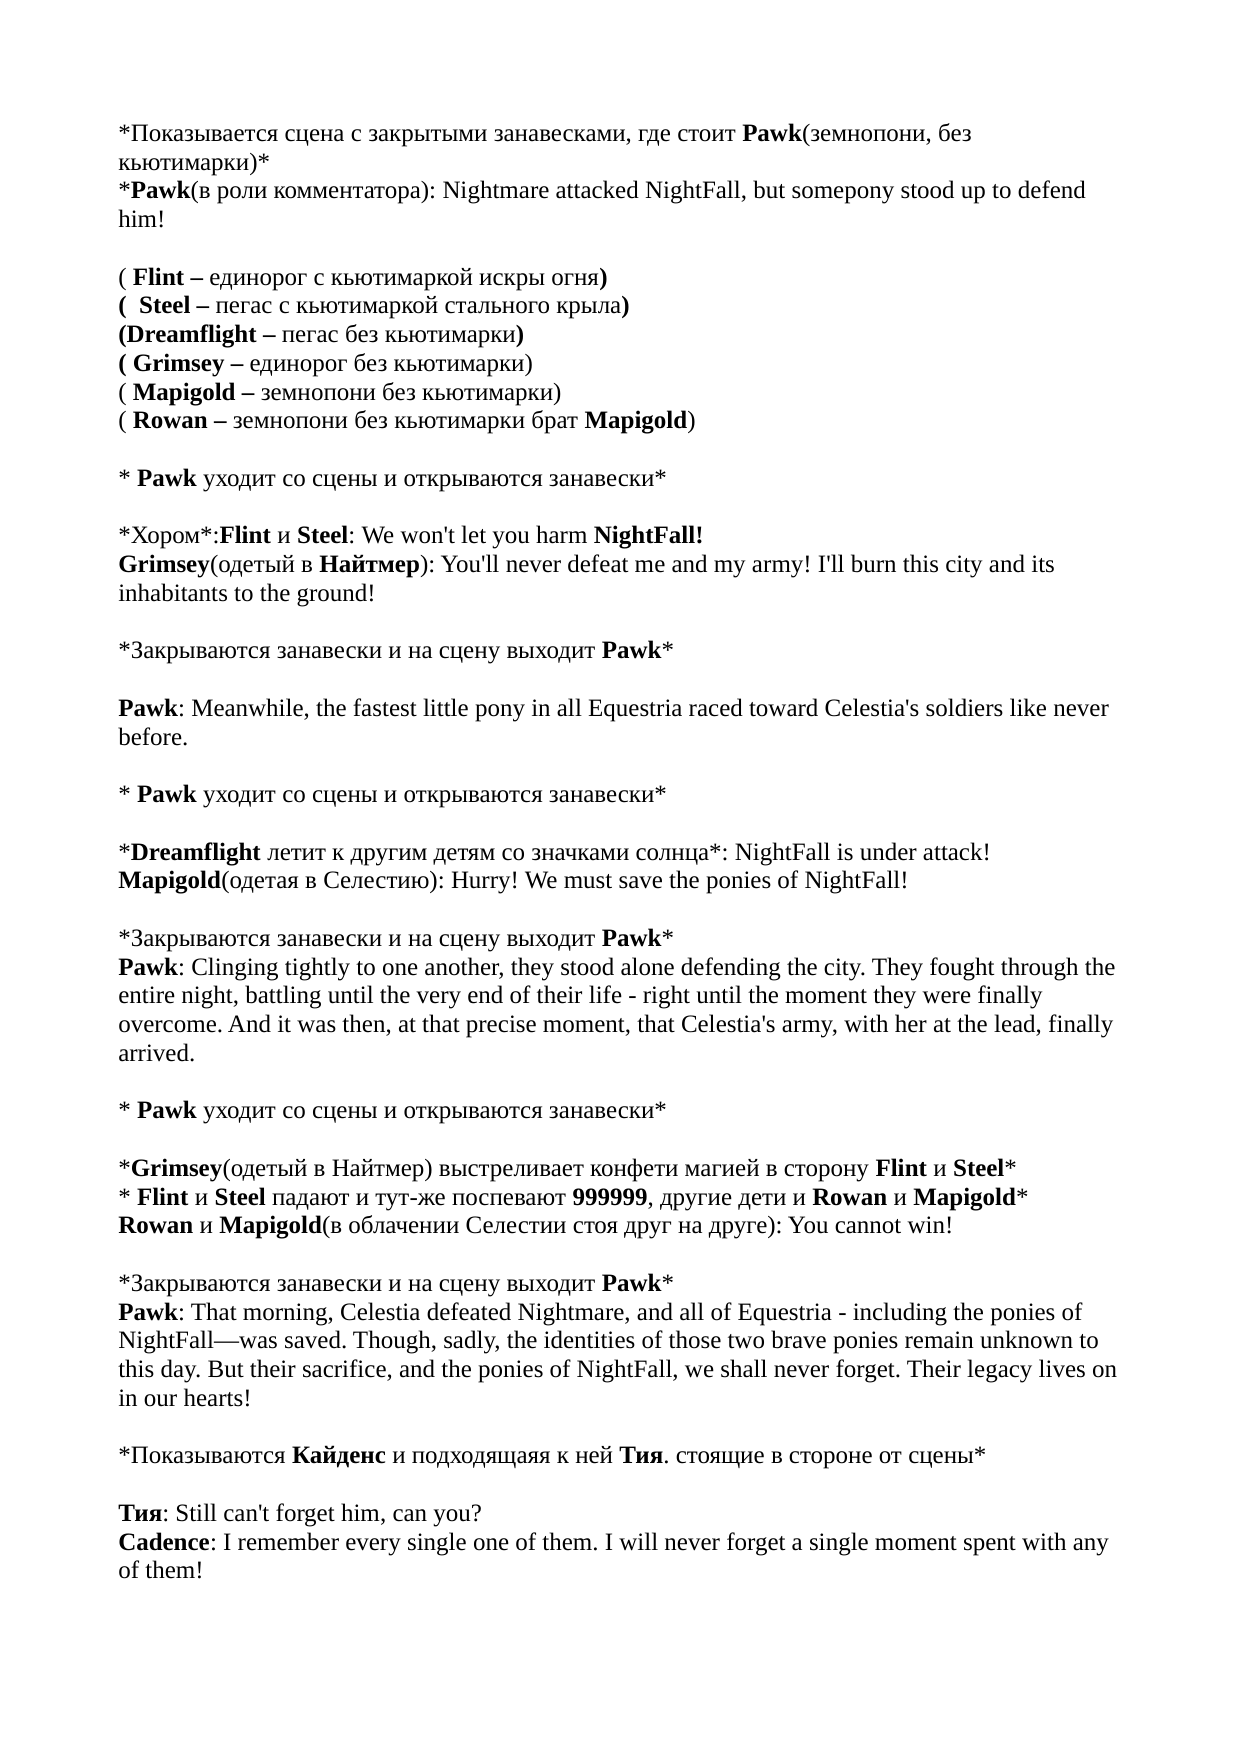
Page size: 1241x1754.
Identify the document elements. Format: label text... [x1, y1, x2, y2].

text Pawk: Clinging tightly to one another, they stood alone defending the city. They fought through the entire night, battling until the very end of their life - right until the moment they were finally overcome. And it was then, at that precise moment, that Celestia's army, with her at the lead, finally arrived. [118, 952, 1122, 1067]
text *Закрываются занавески и на сцену выходит Pawk* [118, 636, 1122, 664]
text ( Марigold – земнопони без кьютимарки) [118, 377, 1122, 406]
text Grimsey(одетый в Найтмер): You'll never defeat me and my army! I'll burn this city and its inhabitants to the ground! [118, 549, 1122, 607]
text Тия: Still can't forget him, can you? [118, 1498, 1122, 1527]
text Pawk: Meanwhile, the fastest little pony in all Equestria raced toward Celestia's soldiers like never before. [118, 693, 1122, 751]
text *Показывается сцена с закрытыми занавесками, где стоит Pawk(земнопони, без кьютимарки)* [118, 118, 1122, 176]
text *Показываются Кайденс и подходящаяя к ней Тия. стоящие в стороне от сцены* [118, 1441, 1122, 1469]
text * Pawk уходит со сцены и открываются занавески* [118, 1096, 1122, 1124]
text Cadence: I remember every single one of them. I will never forget a single moment spent with any of them! [118, 1527, 1122, 1584]
text ( Flint – единорог с кьютимаркой искры огня) [118, 262, 1122, 291]
text Марigold(одетая в Селестию): Hurry! We must save the ponies of NightFall! [118, 866, 1122, 894]
text * Flint и Steel падают и тут-же поспевают 999999, другие дети и Rowan и Марigold* [118, 1182, 1122, 1211]
text *Хором*:Flint и Steel: We won't let you harm NightFall! [118, 521, 1122, 549]
text *Pawk(в роли комментатора): Nightmare attacked NightFall, but somepony stood up to defend him! [118, 176, 1122, 233]
text *Закрываются занавески и на сцену выходит Pawk* [118, 1268, 1122, 1297]
text * Pawk уходит со сцены и открываются занавески* [118, 463, 1122, 492]
text ( Steel – пегас с кьютимаркой стального крыла) [118, 291, 1122, 319]
text Rowan и Марigold(в облачении Селестии стоя друг на друге): You cannot win! [118, 1211, 1122, 1239]
text Pawk: That morning, Celestia defeated Nightmare, and all of Equestria - including the ponies of NightFall—was saved. Though, sadly, the identities of those two brave ponies remain unknown to this day. But their sacrifice, and the ponies of NightFall, we shall never forget. Their legacy lives on in our hearts! [118, 1297, 1122, 1412]
text ( Rowan – земнопони без кьютимарки брат Mapigold) [118, 406, 1122, 434]
text (Dreamflight – пегас без кьютимарки) [118, 319, 1122, 348]
text *Закрываются занавески и на сцену выходит Pawk* [118, 923, 1122, 952]
text *Dreamflight летит к другим детям со значками солнца*: NightFall is under attack! [118, 837, 1122, 866]
text ( Grimsey – единорог без кьютимарки) [118, 348, 1122, 377]
text * Pawk уходит со сцены и открываются занавески* [118, 779, 1122, 808]
text *Grimsey(одетый в Найтмер) выстреливает конфети магией в сторону Flint и Steel* [118, 1153, 1122, 1182]
